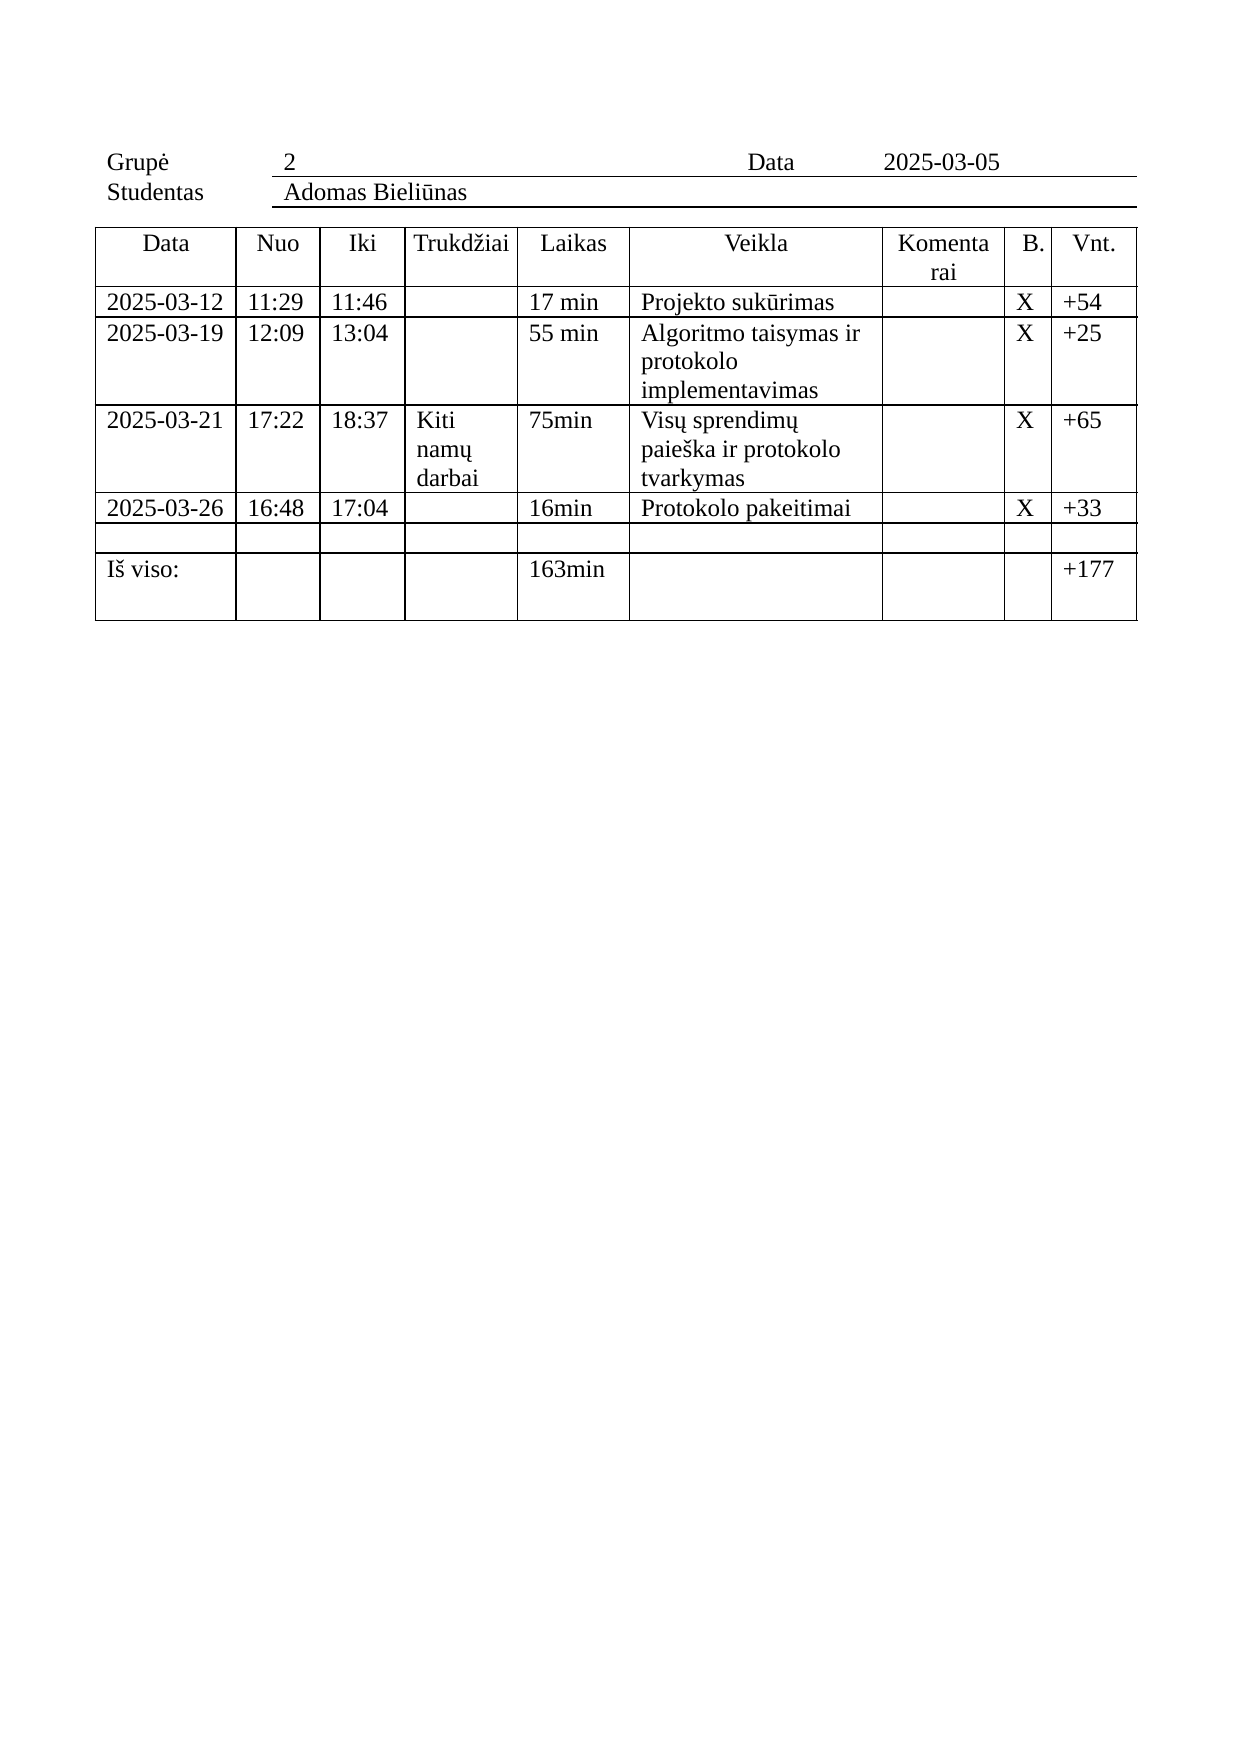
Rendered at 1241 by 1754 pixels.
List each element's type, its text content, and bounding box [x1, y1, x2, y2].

table_header Grupė [95, 147, 272, 176]
table_cell 11:29 [237, 287, 319, 316]
table_cell 13:04 [321, 318, 404, 404]
table_cell [883, 493, 1004, 522]
table_cell [406, 318, 517, 404]
table_cell 16min [518, 493, 629, 522]
table_cell 163min [518, 554, 629, 619]
table_cell Algoritmo taisymas ir protokolo implementavimas [630, 318, 882, 404]
table_cell +177 [1052, 554, 1136, 619]
table_cell Veikla [630, 228, 882, 286]
table_cell [321, 524, 404, 552]
table_cell 16:48 [237, 493, 319, 522]
table_cell 2025-03-12 [96, 287, 235, 316]
table_cell 12:09 [237, 318, 319, 404]
table_cell 2025-03-26 [96, 493, 235, 522]
table_cell Projekto sukūrimas [630, 287, 882, 316]
table_cell Nuo [237, 228, 319, 286]
table_cell +65 [1052, 406, 1136, 492]
table_cell Laikas [518, 228, 629, 286]
table_cell +54 [1052, 287, 1136, 316]
table_cell +25 [1052, 318, 1136, 404]
table_cell [406, 287, 517, 316]
table_cell X [1005, 493, 1051, 522]
table_cell +33 [1052, 493, 1136, 522]
table_cell Adomas Bieliūnas [272, 177, 1137, 206]
table_cell [96, 524, 235, 552]
table_cell [1052, 524, 1136, 552]
table_cell [518, 524, 629, 552]
table_cell [1005, 524, 1051, 552]
table_cell X [1005, 406, 1051, 492]
table_header 2 [272, 147, 736, 176]
table_cell B. [1005, 228, 1051, 286]
table_cell 17 min [518, 287, 629, 316]
table_cell 75min [518, 406, 629, 492]
table_cell Protokolo pakeitimai [630, 493, 882, 522]
table_cell [95, 206, 1137, 227]
table_cell [1005, 554, 1051, 619]
table_cell Vnt. [1052, 228, 1136, 286]
table_cell X [1005, 287, 1051, 316]
table_cell Kiti namų darbai [406, 406, 517, 492]
table_cell 2025-03-19 [96, 318, 235, 404]
table_cell [406, 524, 517, 552]
table_cell X [1005, 318, 1051, 404]
table_cell Iki [321, 228, 404, 286]
table_cell Data [96, 228, 235, 286]
table_header Data [736, 147, 872, 176]
table_cell 11:46 [321, 287, 404, 316]
table_header 2025-03-05 [872, 147, 1137, 176]
table_cell [237, 524, 319, 552]
table_cell 18:37 [321, 406, 404, 492]
table_cell [883, 406, 1004, 492]
table_cell Studentas [95, 176, 272, 206]
table_cell [883, 318, 1004, 404]
table_cell Komentarai [883, 228, 1004, 286]
table_cell 55 min [518, 318, 629, 404]
table_cell [883, 524, 1004, 552]
table_cell Trukdžiai [406, 228, 517, 286]
table_cell [406, 554, 517, 619]
table_cell Iš viso: [96, 554, 235, 619]
table_cell [630, 554, 882, 619]
table_cell [883, 287, 1004, 316]
table_cell [406, 493, 517, 522]
table_cell 17:22 [237, 406, 319, 492]
table_cell 17:04 [321, 493, 404, 522]
table_cell [321, 554, 404, 619]
table_cell [883, 554, 1004, 619]
table_cell Visų sprendimų paieška ir protokolo tvarkymas [630, 406, 882, 492]
table_cell [237, 554, 319, 619]
table_cell 2025-03-21 [96, 406, 235, 492]
table_cell [630, 524, 882, 552]
